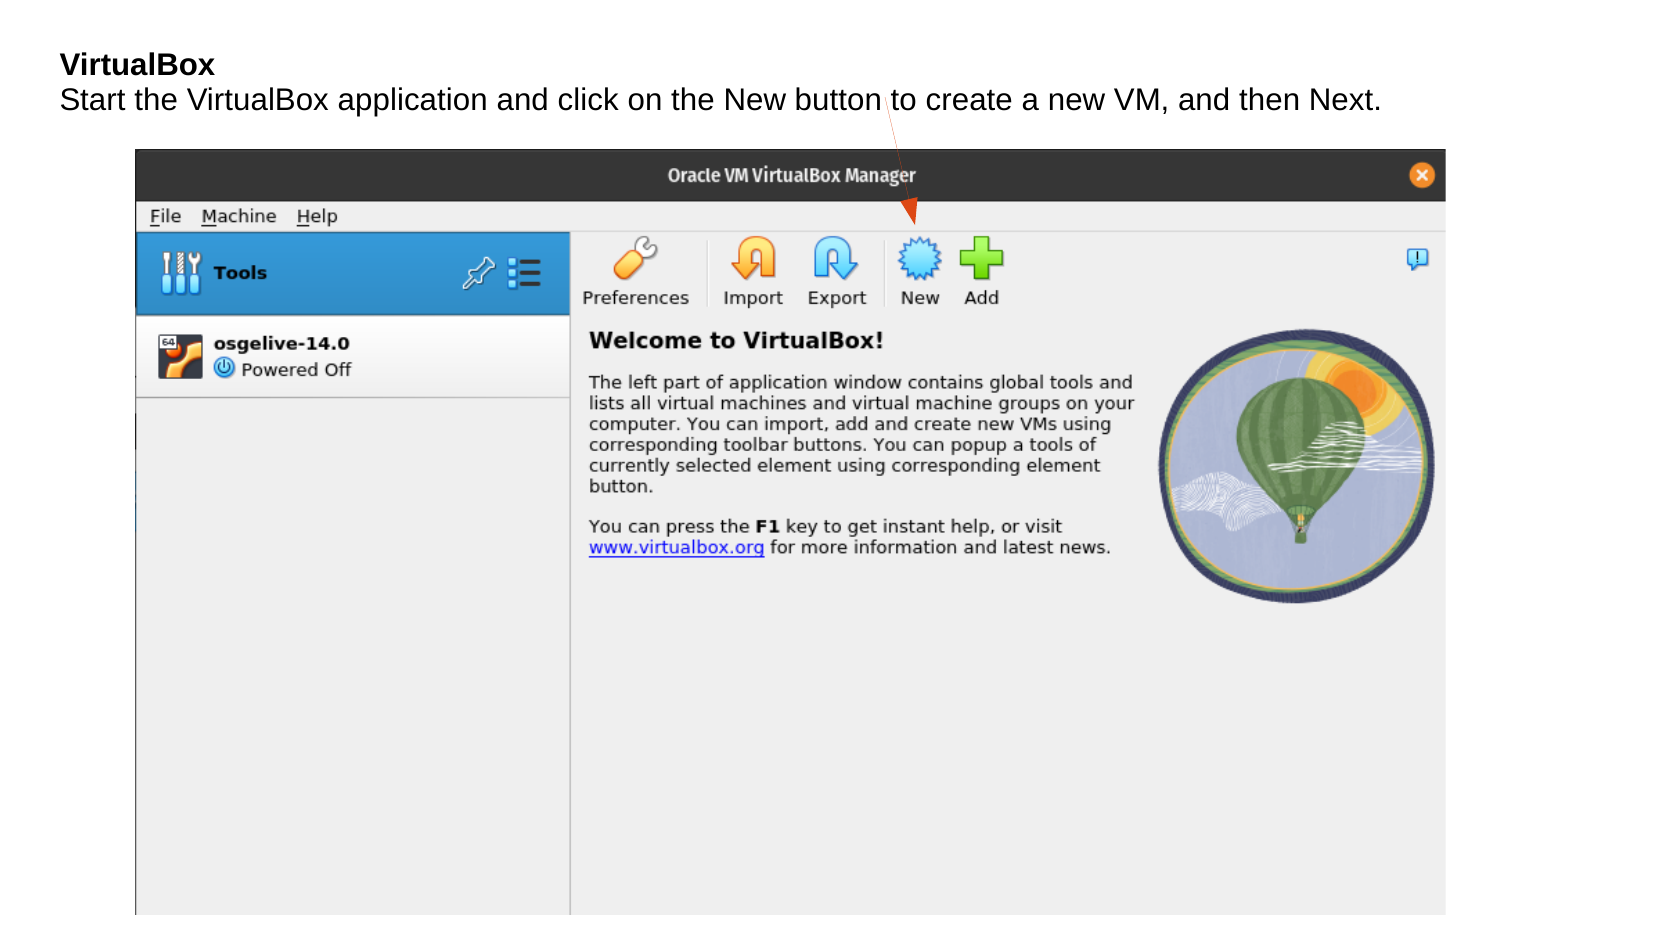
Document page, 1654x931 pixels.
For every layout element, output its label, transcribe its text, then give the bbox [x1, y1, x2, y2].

text_box VirtualBox Start the VirtualBox application and click on the New button to create a new VM, and then Next. [44, 40, 1654, 125]
picture [135, 149, 1446, 915]
